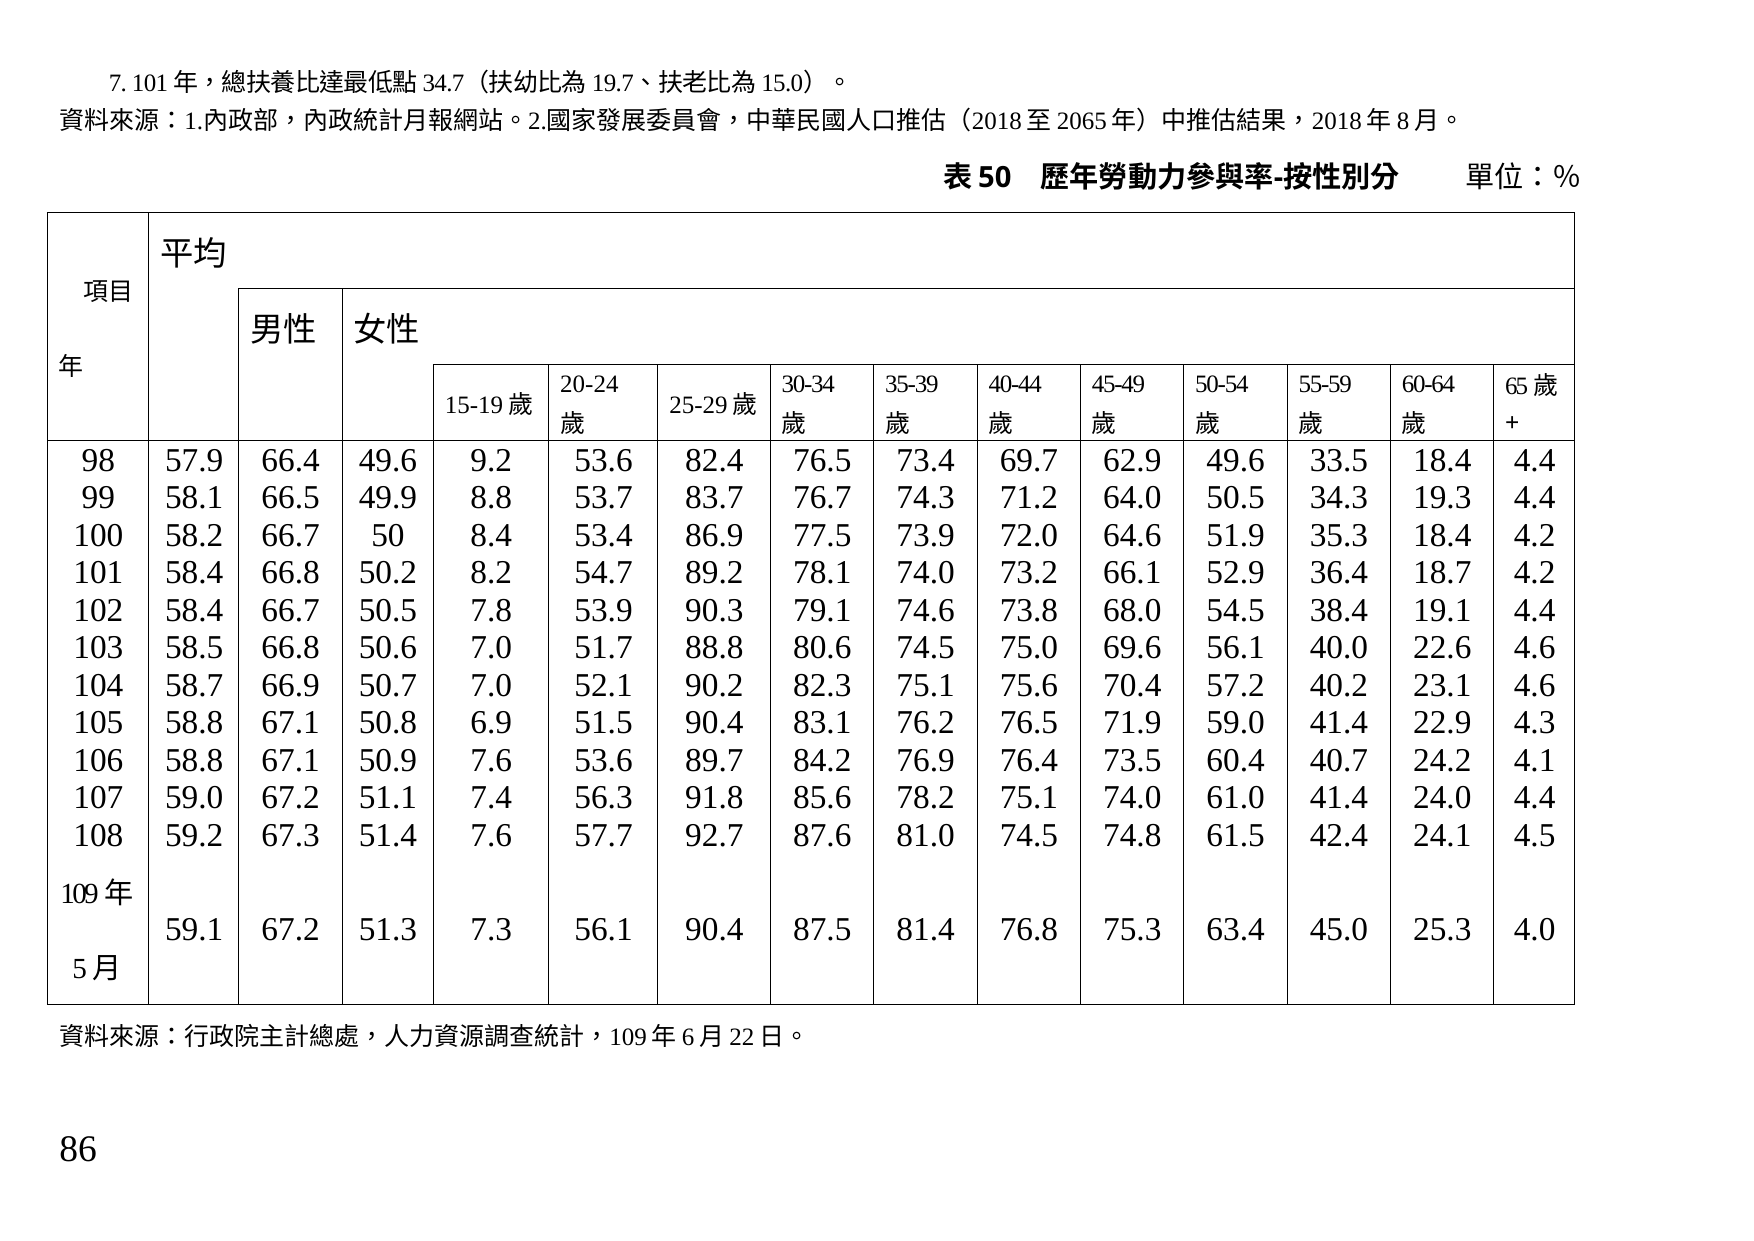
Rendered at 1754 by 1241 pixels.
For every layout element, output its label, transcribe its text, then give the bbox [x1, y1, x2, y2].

table_cell 66.8 [239, 554, 342, 591]
text 表50 歷年勞動力參與率-按性別分 單位：％ [59, 137, 1582, 212]
table_cell 18.7 [1391, 554, 1493, 591]
table_cell 33.5 [1288, 441, 1390, 479]
table_cell 60.4 [1184, 741, 1287, 779]
table_cell 35.3 [1288, 516, 1390, 554]
table_cell 66.5 [239, 479, 342, 516]
table_cell 90.4 [658, 704, 770, 741]
table_cell 8.4 [434, 516, 548, 554]
table_cell 45-49歲 [1081, 365, 1183, 440]
table_cell 58.7 [149, 666, 238, 704]
table_cell 41.4 [1288, 779, 1390, 816]
table_header [1390, 213, 1494, 288]
table_cell 8.8 [434, 479, 548, 516]
table_cell [549, 289, 658, 364]
table_cell 67.2 [239, 854, 342, 1004]
table_cell 91.8 [658, 779, 770, 816]
table_cell 52.1 [549, 666, 657, 704]
table_cell 69.7 [978, 441, 1080, 479]
table_cell 75.6 [978, 666, 1080, 704]
table_cell 4.2 [1494, 554, 1574, 591]
table_cell 69.6 [1081, 629, 1183, 666]
table_cell [977, 289, 1080, 364]
table_cell [1390, 289, 1494, 364]
table_cell 58.8 [149, 741, 238, 779]
table_cell 76.9 [874, 741, 977, 779]
table_cell [433, 289, 549, 364]
table_cell 74.8 [1081, 816, 1183, 854]
table_cell 89.7 [658, 741, 770, 779]
table_header [1184, 213, 1287, 288]
table_cell 57.9 [149, 441, 238, 479]
table_cell 57.7 [549, 816, 657, 854]
table_cell 86.9 [658, 516, 770, 554]
table_cell 19.3 [1391, 479, 1493, 516]
table_cell 50.9 [343, 741, 433, 779]
table_cell 59.0 [1184, 704, 1287, 741]
table_cell 71.9 [1081, 704, 1183, 741]
table_cell 80.6 [771, 629, 873, 666]
table_cell 24.1 [1391, 816, 1493, 854]
table_cell 30-34歲 [771, 365, 873, 440]
table_cell 71.2 [978, 479, 1080, 516]
table_cell 67.1 [239, 704, 342, 741]
table_cell 42.4 [1288, 816, 1390, 854]
table_cell 40.2 [1288, 666, 1390, 704]
table_cell 92.7 [658, 816, 770, 854]
table_cell 4.5 [1494, 816, 1574, 854]
table_cell 66.9 [239, 666, 342, 704]
table_cell 66.1 [1081, 554, 1183, 591]
table_cell 82.4 [658, 441, 770, 479]
table_cell 75.3 [1081, 854, 1183, 1004]
table_cell 59.0 [149, 779, 238, 816]
table_cell 36.4 [1288, 554, 1390, 591]
table_cell 75.1 [978, 779, 1080, 816]
table_cell 74.6 [874, 591, 977, 629]
table_cell 105 [48, 704, 148, 741]
table_cell 83.1 [771, 704, 873, 741]
table_cell 85.6 [771, 779, 873, 816]
table_cell 50 [343, 516, 433, 554]
table_cell 54.5 [1184, 591, 1287, 629]
table_cell 81.4 [874, 854, 977, 1004]
table_cell [343, 364, 433, 440]
table_cell 25.3 [1391, 854, 1493, 1004]
table_cell 84.2 [771, 741, 873, 779]
table_cell 19.1 [1391, 591, 1493, 629]
table_cell 50.5 [1184, 479, 1287, 516]
table_header [549, 213, 658, 288]
table_cell 100 [48, 516, 148, 554]
text 資料來源：1.內政部，內政統計月報網站。2.國家發展委員會，中華民國人口推估（2018至2065年）中推估結果，2018年8月。 [59, 99, 1651, 137]
table_cell 53.6 [549, 441, 657, 479]
table_cell 51.3 [343, 854, 433, 1004]
table_cell 9.2 [434, 441, 548, 479]
table_cell 62.9 [1081, 441, 1183, 479]
table_cell 56.3 [549, 779, 657, 816]
table_cell 98 [48, 441, 148, 479]
table_cell 45.0 [1288, 854, 1390, 1004]
table_cell [658, 289, 770, 364]
table_cell 60-64歲 [1391, 365, 1493, 440]
table_cell 7.0 [434, 666, 548, 704]
table_cell 20-24歲 [549, 365, 657, 440]
table_cell 53.9 [549, 591, 657, 629]
table_cell 22.6 [1391, 629, 1493, 666]
table_cell 51.1 [343, 779, 433, 816]
table_cell 50-54歲 [1184, 365, 1287, 440]
table_cell 63.4 [1184, 854, 1287, 1004]
table_cell [239, 364, 342, 440]
table_cell 55-59歲 [1288, 365, 1390, 440]
table_cell 50.7 [343, 666, 433, 704]
table_cell 65歲+ [1494, 365, 1574, 440]
table_cell 109年 5月 [48, 854, 148, 1004]
table_cell 103 [48, 629, 148, 666]
table_cell 58.1 [149, 479, 238, 516]
table_cell 79.1 [771, 591, 873, 629]
table_cell 49.6 [343, 441, 433, 479]
table_cell 99 [48, 479, 148, 516]
table_cell 74.0 [874, 554, 977, 591]
table_header [658, 213, 770, 288]
table_cell 22.9 [1391, 704, 1493, 741]
table_cell 54.7 [549, 554, 657, 591]
table_cell 女性 [343, 289, 433, 364]
table_cell 50.2 [343, 554, 433, 591]
table_header [239, 213, 342, 288]
table_cell 78.2 [874, 779, 977, 816]
table_header [1494, 213, 1574, 288]
table_cell 108 [48, 816, 148, 854]
table_cell [149, 288, 238, 364]
table_cell 35-39歲 [874, 365, 977, 440]
table_cell 101 [48, 554, 148, 591]
table_cell 67.3 [239, 816, 342, 854]
table_cell 18.4 [1391, 516, 1493, 554]
table_cell 4.6 [1494, 629, 1574, 666]
table_cell 51.5 [549, 704, 657, 741]
table_cell [1494, 289, 1574, 364]
table_cell 76.7 [771, 479, 873, 516]
table_cell 58.2 [149, 516, 238, 554]
table_cell 51.4 [343, 816, 433, 854]
table_cell 104 [48, 666, 148, 704]
table_cell 7.6 [434, 741, 548, 779]
table_cell 4.4 [1494, 479, 1574, 516]
table_cell 68.0 [1081, 591, 1183, 629]
table_cell 66.7 [239, 591, 342, 629]
table_cell 34.3 [1288, 479, 1390, 516]
table_header 項目 年 [48, 213, 148, 440]
table_cell 23.1 [1391, 666, 1493, 704]
table_cell 66.8 [239, 629, 342, 666]
table_cell 58.4 [149, 554, 238, 591]
table_cell 90.2 [658, 666, 770, 704]
table_cell 67.1 [239, 741, 342, 779]
table_cell 56.1 [1184, 629, 1287, 666]
table_cell 76.5 [978, 704, 1080, 741]
table_cell 64.0 [1081, 479, 1183, 516]
table_cell 6.9 [434, 704, 548, 741]
table_cell 40.0 [1288, 629, 1390, 666]
table_cell 76.2 [874, 704, 977, 741]
table_cell 75.1 [874, 666, 977, 704]
table_cell 58.4 [149, 591, 238, 629]
table_cell 76.8 [978, 854, 1080, 1004]
table_cell 90.3 [658, 591, 770, 629]
table_header [874, 213, 977, 288]
table_cell 58.8 [149, 704, 238, 741]
text 資料來源：行政院主計總處，人力資源調查統計，109年6月22日。 [59, 1016, 1636, 1052]
text 7. 101年，總扶養比達最低點34.7（扶幼比為19.7、扶老比為15.0）。 [59, 62, 1636, 99]
table_cell 41.4 [1288, 704, 1390, 741]
table_cell 77.5 [771, 516, 873, 554]
table_cell 89.2 [658, 554, 770, 591]
table_cell 74.3 [874, 479, 977, 516]
table_cell 4.0 [1494, 854, 1574, 1004]
table_header [433, 213, 549, 288]
table_cell 57.2 [1184, 666, 1287, 704]
table_cell 53.4 [549, 516, 657, 554]
table_cell 7.0 [434, 629, 548, 666]
table_cell 40-44歲 [978, 365, 1080, 440]
table_cell 7.8 [434, 591, 548, 629]
table_cell 4.6 [1494, 666, 1574, 704]
table_cell 75.0 [978, 629, 1080, 666]
table_header [977, 213, 1080, 288]
table_cell 88.8 [658, 629, 770, 666]
table_cell 25-29歲 [658, 365, 770, 440]
table_cell 4.2 [1494, 516, 1574, 554]
table_cell 15-19歲 [434, 365, 548, 440]
table_header [342, 213, 433, 288]
table_cell 7.3 [434, 854, 548, 1004]
table_cell 87.6 [771, 816, 873, 854]
table_cell 49.9 [343, 479, 433, 516]
table_cell [1184, 289, 1287, 364]
table_cell [874, 289, 977, 364]
table_cell 56.1 [549, 854, 657, 1004]
table_cell 66.7 [239, 516, 342, 554]
table_cell 50.5 [343, 591, 433, 629]
table_cell 73.5 [1081, 741, 1183, 779]
table_cell [1287, 289, 1390, 364]
table_cell 61.0 [1184, 779, 1287, 816]
table_cell [149, 364, 238, 440]
table_cell 4.3 [1494, 704, 1574, 741]
table_cell 24.2 [1391, 741, 1493, 779]
table_cell 58.5 [149, 629, 238, 666]
table_cell [1080, 289, 1184, 364]
table_cell 53.7 [549, 479, 657, 516]
table_cell 50.8 [343, 704, 433, 741]
table_cell 24.0 [1391, 779, 1493, 816]
table_cell 106 [48, 741, 148, 779]
table_cell 61.5 [1184, 816, 1287, 854]
table_cell 4.4 [1494, 591, 1574, 629]
table_cell 男性 [239, 289, 342, 364]
table_cell 107 [48, 779, 148, 816]
table_cell 66.4 [239, 441, 342, 479]
table_cell 52.9 [1184, 554, 1287, 591]
table_cell 8.2 [434, 554, 548, 591]
table_cell 73.9 [874, 516, 977, 554]
table_cell 40.7 [1288, 741, 1390, 779]
table_cell 59.2 [149, 816, 238, 854]
table_cell 87.5 [771, 854, 873, 1004]
table_header [770, 213, 874, 288]
table_header 平均 [149, 213, 239, 288]
table_cell 38.4 [1288, 591, 1390, 629]
table_header [1287, 213, 1390, 288]
table_cell 70.4 [1081, 666, 1183, 704]
table_cell 78.1 [771, 554, 873, 591]
table_cell 76.5 [771, 441, 873, 479]
table_cell 67.2 [239, 779, 342, 816]
table_cell 81.0 [874, 816, 977, 854]
table_cell 90.4 [658, 854, 770, 1004]
table_cell 51.9 [1184, 516, 1287, 554]
table_cell 102 [48, 591, 148, 629]
table_cell 59.1 [149, 854, 238, 1004]
table_cell 50.6 [343, 629, 433, 666]
table_cell 73.8 [978, 591, 1080, 629]
table_cell 73.4 [874, 441, 977, 479]
table_cell 83.7 [658, 479, 770, 516]
table_cell 72.0 [978, 516, 1080, 554]
table_cell 51.7 [549, 629, 657, 666]
table_cell 7.6 [434, 816, 548, 854]
table_cell 53.6 [549, 741, 657, 779]
table_cell 82.3 [771, 666, 873, 704]
table_cell 74.5 [978, 816, 1080, 854]
table_cell 7.4 [434, 779, 548, 816]
table_header [1080, 213, 1184, 288]
table_cell 4.1 [1494, 741, 1574, 779]
table_cell 64.6 [1081, 516, 1183, 554]
table_cell 18.4 [1391, 441, 1493, 479]
table_cell 4.4 [1494, 441, 1574, 479]
table_cell 4.4 [1494, 779, 1574, 816]
table_cell 74.0 [1081, 779, 1183, 816]
table_cell 49.6 [1184, 441, 1287, 479]
table_cell 74.5 [874, 629, 977, 666]
table_cell 73.2 [978, 554, 1080, 591]
table_cell [770, 289, 874, 364]
table_cell 76.4 [978, 741, 1080, 779]
